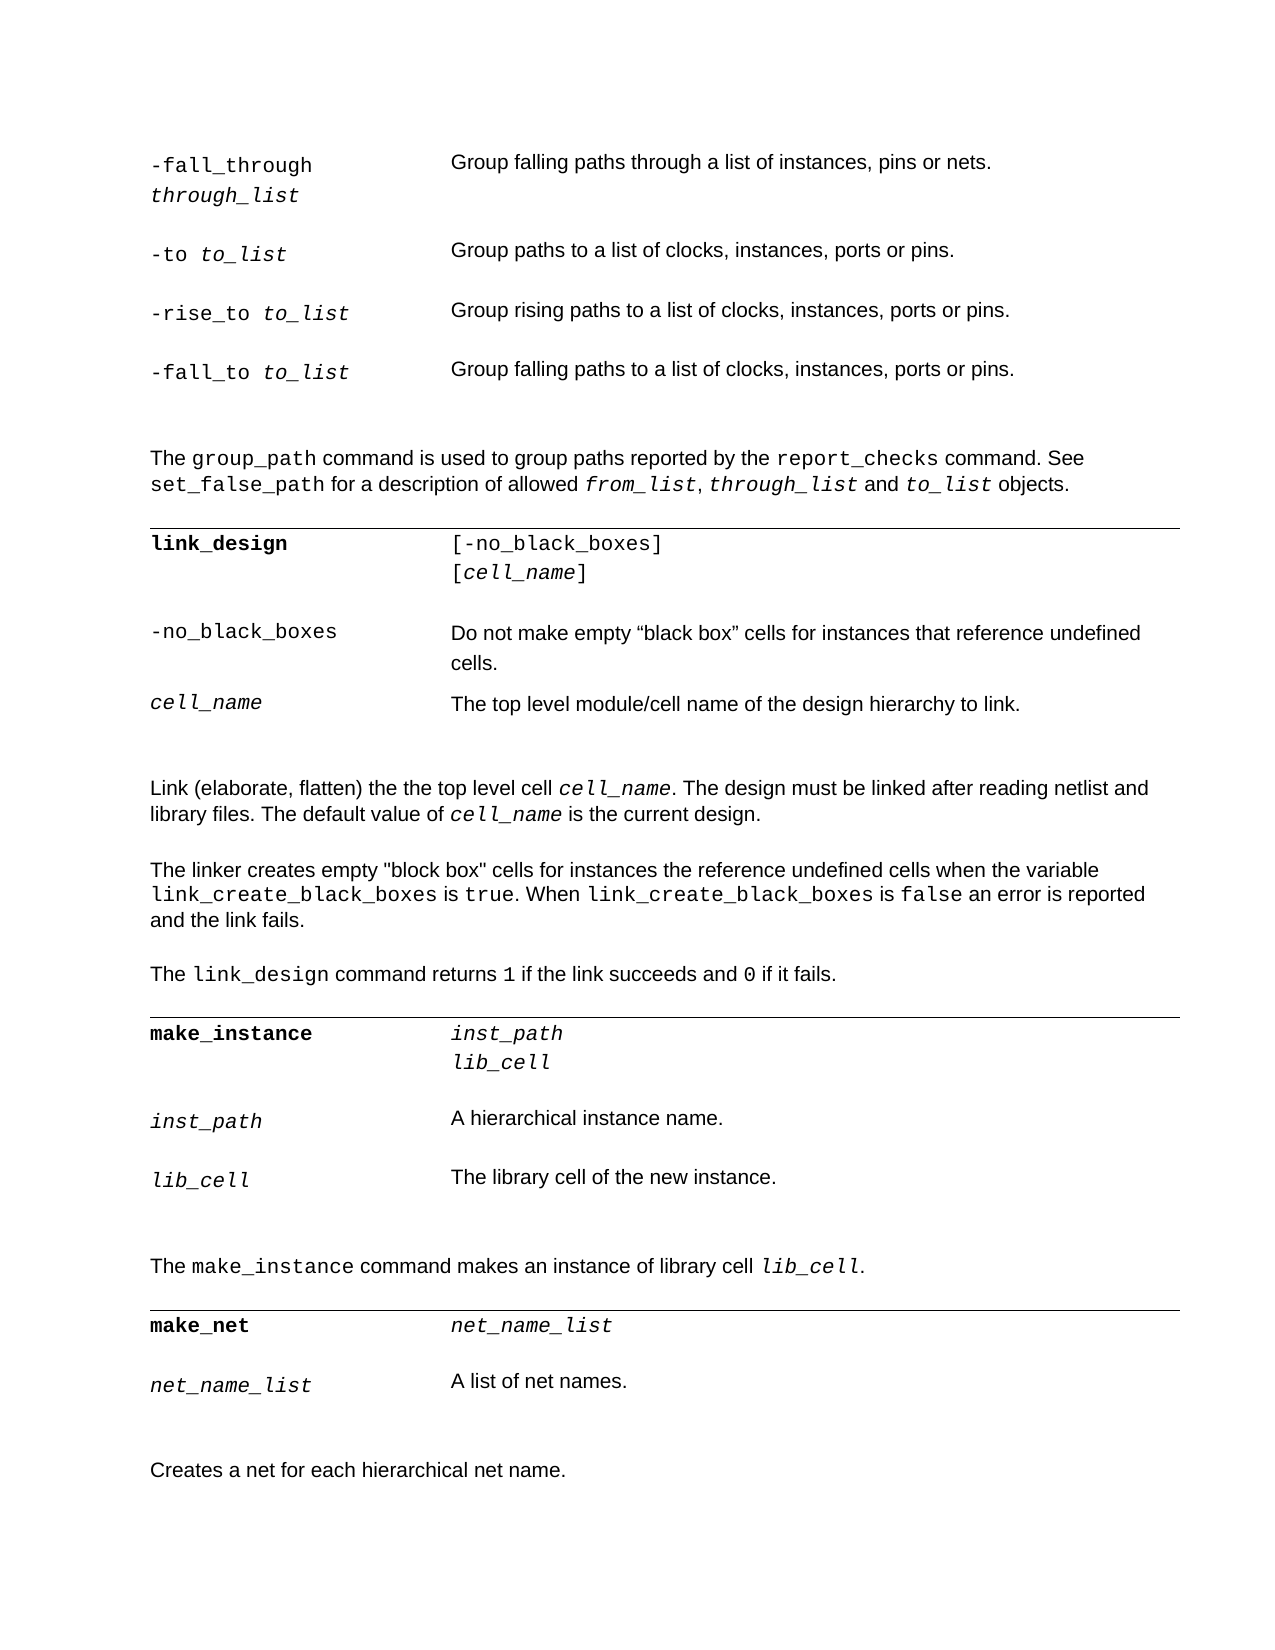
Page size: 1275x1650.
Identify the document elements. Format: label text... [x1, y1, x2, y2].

table_cell inst_path [150, 1106, 451, 1165]
table_cell -no_black_boxes [150, 616, 451, 687]
table_cell net_name_list [150, 1369, 451, 1428]
text The link_design command returns 1 if the link succeeds and 0 if it fails. [150, 961, 1180, 987]
table_header [-no_black_boxes] [cell_name] [451, 529, 1180, 616]
table_header make_net [150, 1311, 451, 1369]
table_header link_design [150, 529, 451, 616]
text The make_instance command makes an instance of library cell lib_cell. [150, 1254, 1180, 1280]
table_cell Group falling paths to a list of clocks, instances, ports or pins. [451, 357, 1180, 416]
table_cell -to to_list [150, 238, 451, 297]
table_header inst_path lib_cell [451, 1018, 1180, 1106]
table_header make_instance [150, 1018, 451, 1106]
table_cell Do not make empty “black box” cells for instances that reference undefined cells. [451, 616, 1180, 687]
table_cell Group falling paths through a list of instances, pins or nets. [451, 150, 1180, 238]
table_cell -fall_through through_list [150, 150, 451, 238]
text The group_path command is used to group paths reported by the report_checks command. See set_false_path for a description of allowed from_list, through_list and to_list objects. [150, 446, 1180, 497]
table_cell -rise_to to_list [150, 298, 451, 357]
text Link (elaborate, flatten) the the top level cell cell_name. The design must be linked after reading netlist and library files. The default value of cell_name is the current design. [150, 776, 1180, 828]
table_header net_name_list [451, 1311, 1180, 1369]
table_cell A list of net names. [451, 1369, 1180, 1428]
table_cell -fall_to to_list [150, 357, 451, 416]
table_cell lib_cell [150, 1165, 451, 1224]
table_cell cell_name [150, 687, 451, 746]
table_cell A hierarchical instance name. [451, 1106, 1180, 1165]
table_cell Group paths to a list of clocks, instances, ports or pins. [451, 238, 1180, 297]
table_cell The library cell of the new instance. [451, 1165, 1180, 1224]
text The linker creates empty "block box" cells for instances the reference undefined cells when the variable link_create_black_boxes is true. When link_create_black_boxes is false an error is reported and the link fails. [150, 858, 1180, 931]
text Creates a net for each hierarchical net name. [150, 1458, 1180, 1482]
table_cell Group rising paths to a list of clocks, instances, ports or pins. [451, 298, 1180, 357]
table_cell The top level module/cell name of the design hierarchy to link. [451, 687, 1180, 746]
